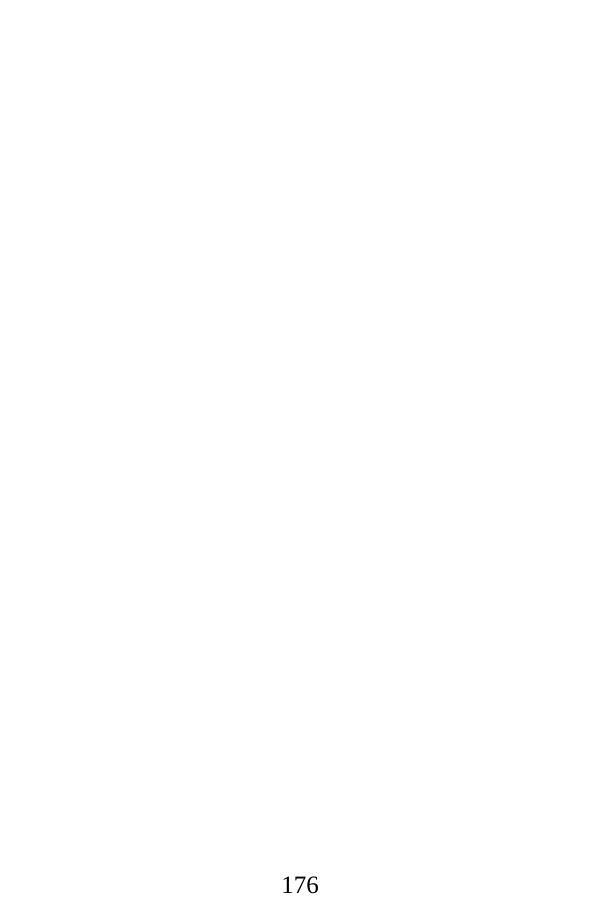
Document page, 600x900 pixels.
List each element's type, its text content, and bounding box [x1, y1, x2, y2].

text I texted her saying, "oopsie, that show at 27 club was tonight. You're off the hook this time!” and then, “in more ways than one” and wrote in my journal until 11:43 [37, 174, 562, 264]
text Its. We drove to my house and Hannah came inside to use the restroom. I returned The Electricity of Every Living Thing and told her I would come to her show on Friday. I also mentioned the upcoming Sun Goblin 27 Club show, but after she left, I realized it was already underway. [37, 37, 562, 174]
